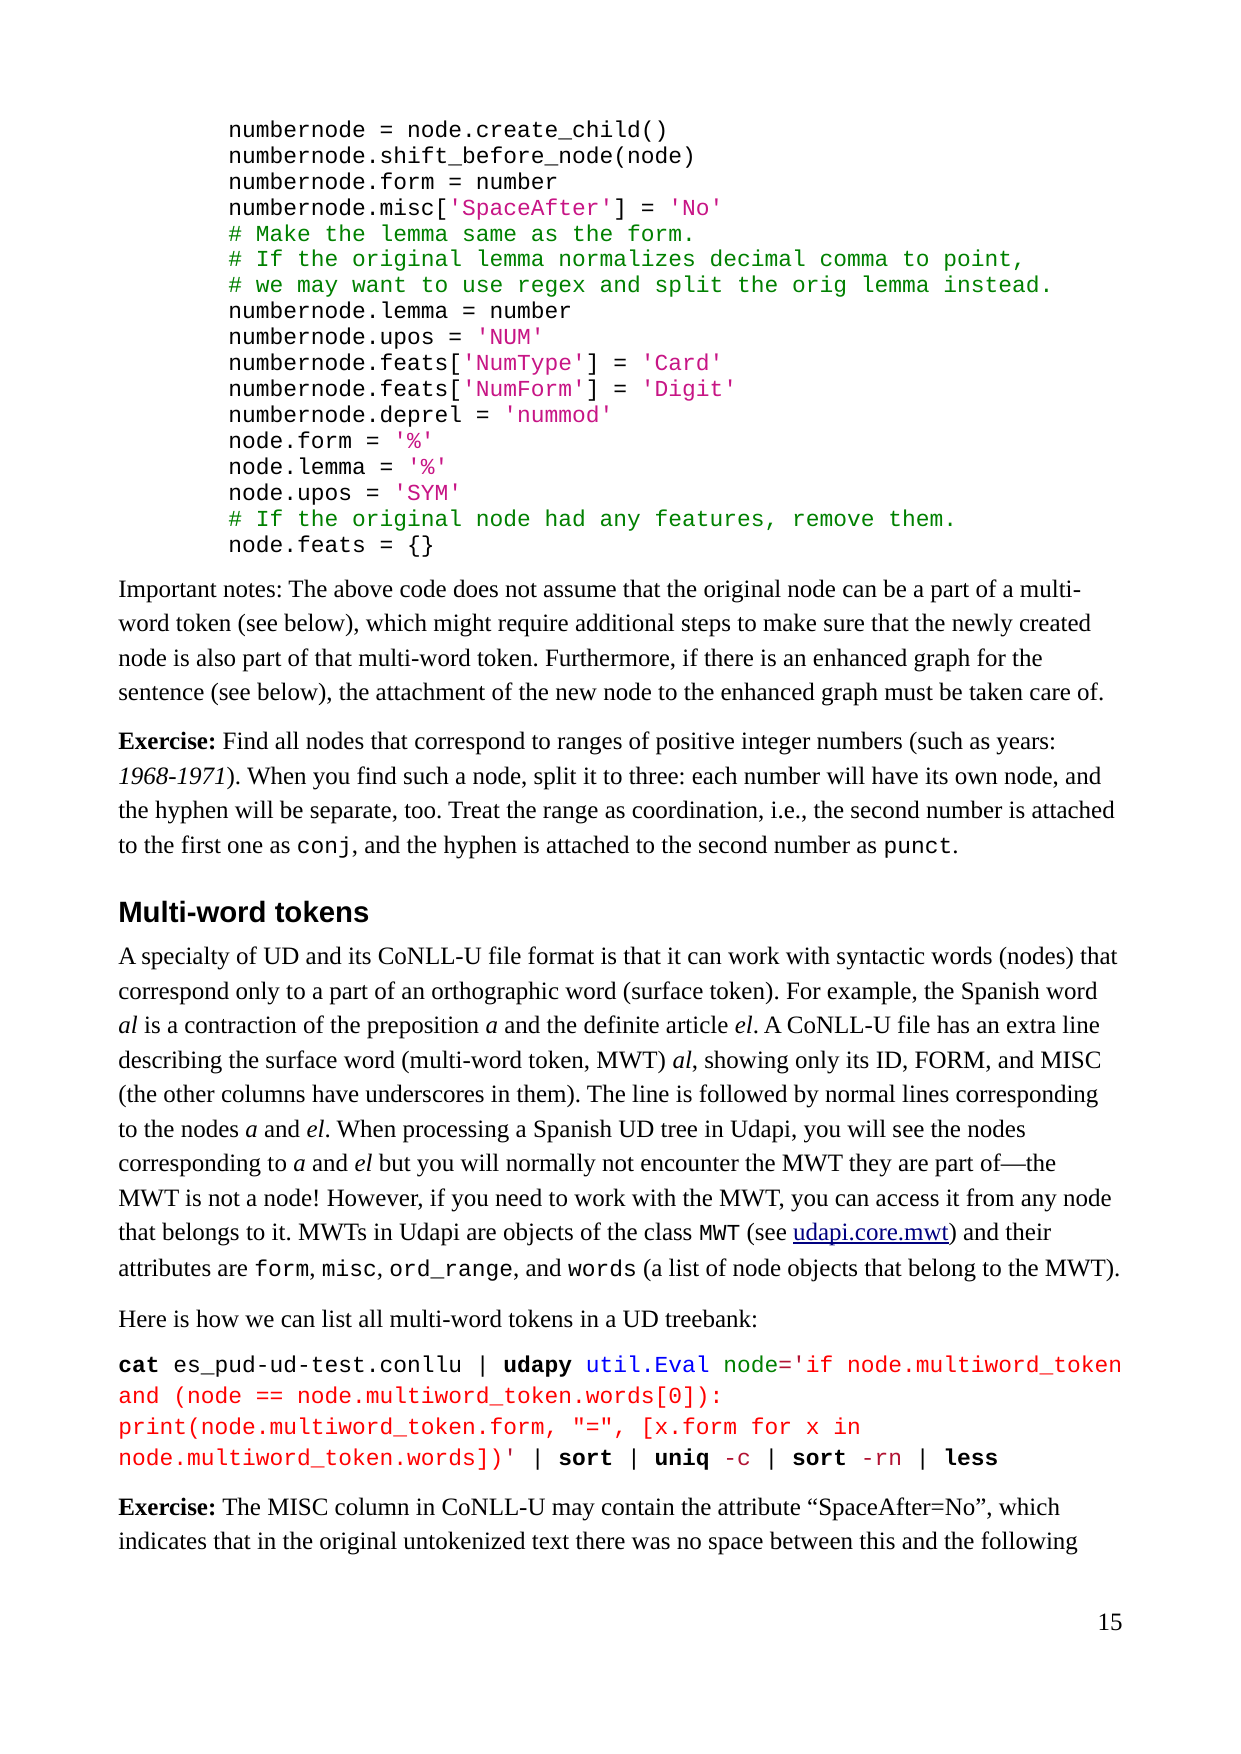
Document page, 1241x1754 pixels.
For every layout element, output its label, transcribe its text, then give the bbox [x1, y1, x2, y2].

text Here is how we can list all multi-word tokens in a UD treebank: [118, 1304, 1122, 1333]
text Important notes: The above code does not assume that the original node can be a part of a multi-word token (see below), which might require additional steps to make sure that the newly created node is also part of that multi-word token. Furthermore, if there is an enhanced graph for the sentence (see below), the attachment of the new node to the enhanced graph must be taken care of. [118, 574, 1122, 706]
text Exercise: The MISC column in CoNLL-U may contain the attribute “SpaceAfter=No”, which indicates that in the original untokenized text there was no space between this and the following [118, 1492, 1122, 1555]
subtitle Multi-word tokens [118, 895, 1122, 929]
text Exercise: Find all nodes that correspond to ranges of positive integer numbers (such as years: 1968-1971). When you find such a node, split it to three: each number will have its own node, and the hyphen will be separate, too. Treat the range as coordination, i.e., the second number is attached to the first one as conj, and the hyphen is attached to the second number as punct. [118, 726, 1122, 860]
text numbernode = node.create_child() numbernode.shift_before_node(node) numbernode.form = number numbernode.misc['SpaceAfter'] = 'No' # Make the lemma same as the form. # If the original lemma normalizes decimal comma to point, # we may want to use regex and split the orig lemma instead. numbernode.lemma = number numbernode.upos = 'NUM' numbernode.feats['NumType'] = 'Card' numbernode.feats['NumForm'] = 'Digit' numbernode.deprel = 'nummod' node.form = '%' node.lemma = '%' node.upos = 'SYM' # If the original node had any features, remove them. node.feats = {} [118, 118, 1122, 559]
text cat es_pud-ud-test.conllu | udapy util.Eval node='if node.multiword_token and (node == node.multiword_token.words[0]): print(node.multiword_token.form, "=", [x.form for x in node.multiword_token.words])' | sort | uniq -c | sort -rn | less [118, 1353, 1122, 1472]
text A specialty of UD and its CoNLL-U file format is that it can work with syntactic words (nodes) that correspond only to a part of an orthographic word (surface token). For example, the Spanish word al is a contraction of the preposition a and the definite article el. A CoNLL-U file has an extra line describing the surface word (multi-word token, MWT) al, showing only its ID, FORM, and MISC (the other columns have underscores in them). The line is followed by normal lines corresponding to the nodes a and el. When processing a Spanish UD tree in Udapi, you will see the nodes corresponding to a and el but you will normally not encounter the MWT they are part of—the MWT is not a node! However, if you need to work with the MWT, you can access it from any node that belongs to it. MWTs in Udapi are objects of the class MWT (see udapi.core.mwt) and their attributes are form, misc, ord_range, and words (a list of node objects that belong to the MWT). [118, 941, 1122, 1283]
